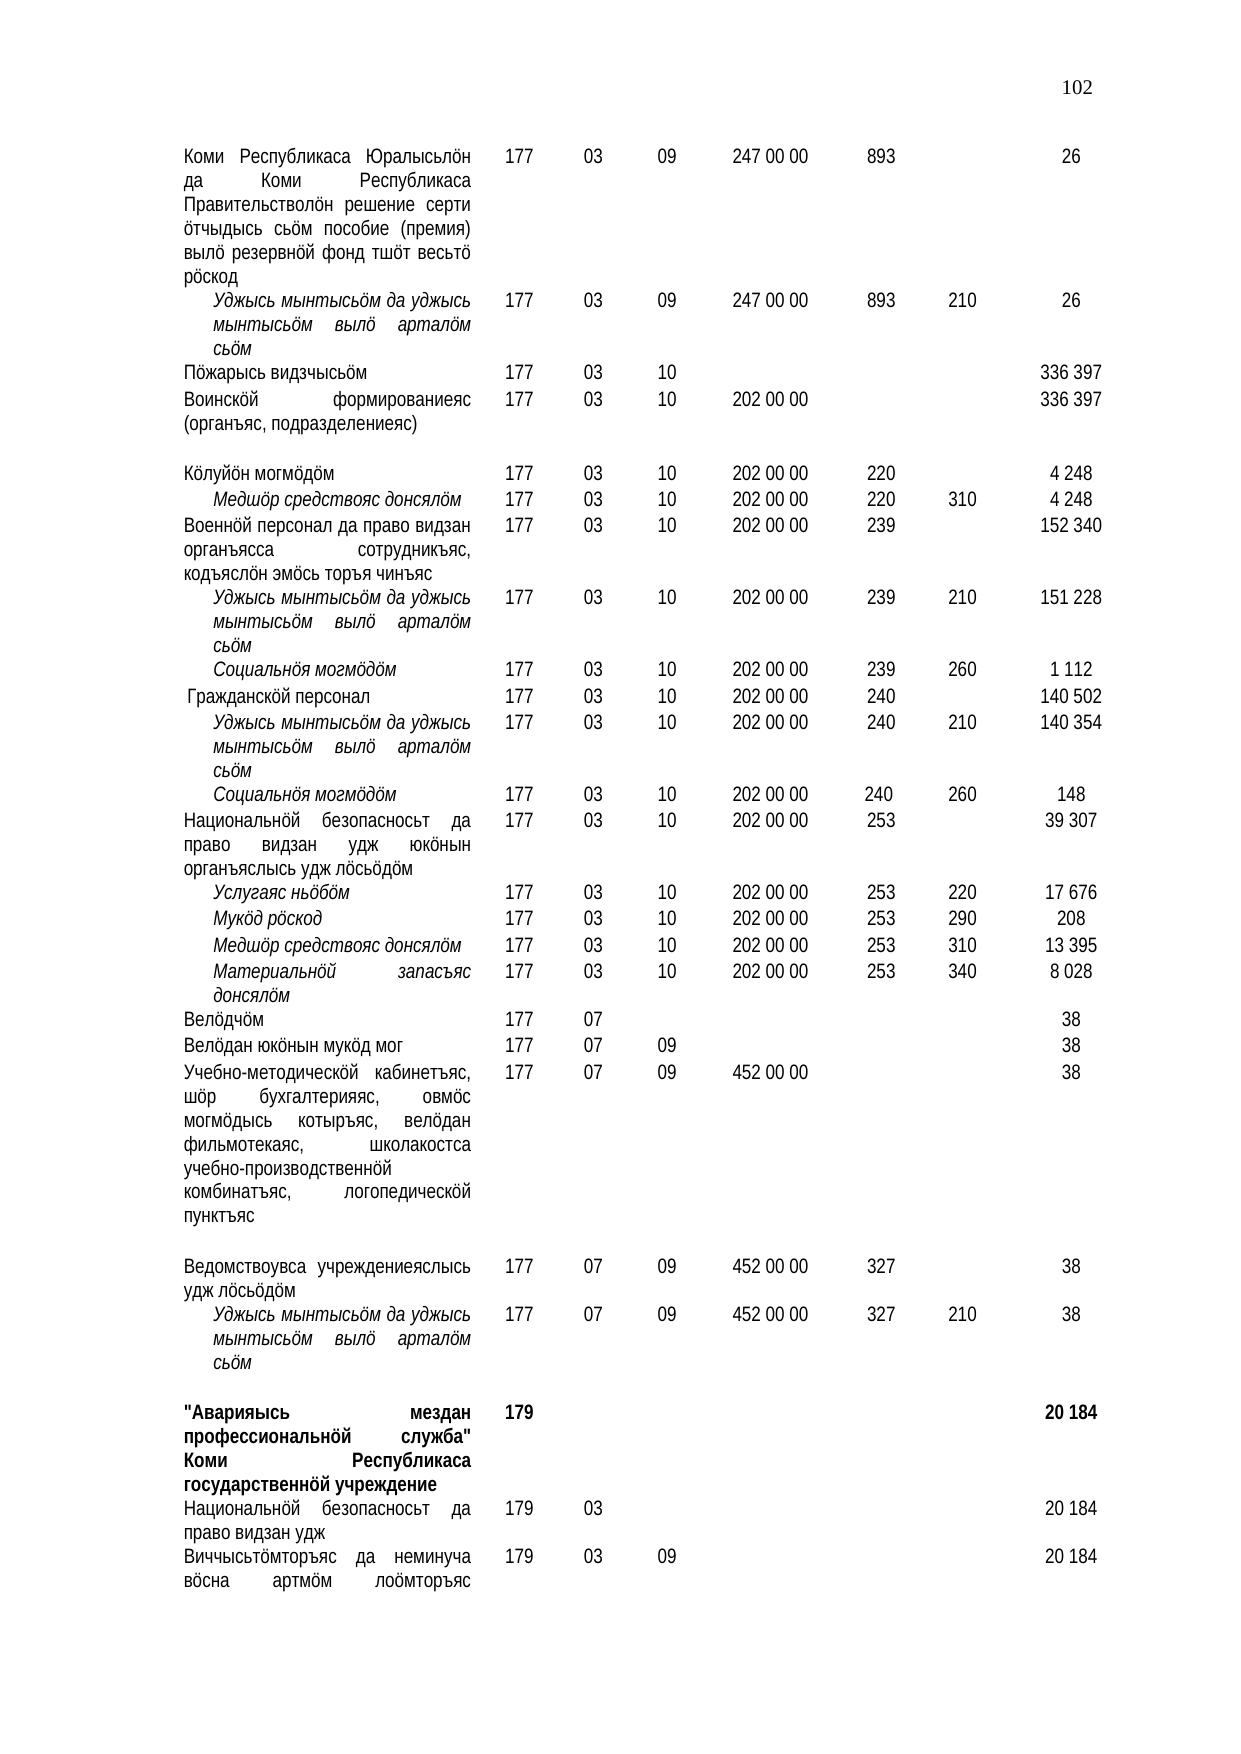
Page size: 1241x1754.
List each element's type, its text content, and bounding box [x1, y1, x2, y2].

table_cell 177 [482, 1302, 556, 1373]
table_cell [837, 386, 925, 434]
table_cell [925, 461, 999, 487]
table_cell [172, 1374, 482, 1400]
table_cell 8 028 [999, 959, 1143, 1007]
table_cell 202 00 00 [704, 386, 837, 434]
table_cell [999, 1228, 1143, 1254]
table_cell 4 248 [999, 487, 1143, 513]
table_cell 177 [482, 906, 556, 933]
table_cell [1143, 386, 1217, 434]
table_cell [172, 118, 482, 144]
table_cell 239 [837, 657, 925, 683]
table_cell Мукöд рöскод [172, 906, 482, 933]
table_cell [837, 1544, 925, 1592]
table_cell 03 [556, 1496, 630, 1544]
table_cell 177 [482, 782, 556, 808]
table_cell Социальнöя могмöдöм [172, 657, 482, 683]
table_cell 177 [482, 360, 556, 386]
table_cell 179 [482, 1400, 556, 1496]
table_cell 239 [837, 585, 925, 657]
table_cell 140 502 [999, 684, 1143, 710]
table_cell [704, 360, 837, 386]
table_cell 253 [837, 933, 925, 959]
table_cell [630, 1400, 704, 1496]
table_cell [1143, 1254, 1217, 1302]
table_cell [925, 1544, 999, 1592]
table_cell 03 [556, 288, 630, 360]
table_cell [630, 434, 704, 461]
table_cell [1143, 360, 1217, 386]
table_cell 260 [925, 657, 999, 683]
table_cell 07 [556, 1302, 630, 1373]
table_cell 452 00 00 [704, 1254, 837, 1302]
table_cell 220 [837, 461, 925, 487]
table_cell Велöдан юкöнын мукöд мог [172, 1033, 482, 1060]
table_cell 07 [556, 1033, 630, 1060]
table_cell 240 [837, 684, 925, 710]
table_cell Уджысь мынтысьöм да уджысь мынтысьöм вылö арталöм сьöм [172, 288, 482, 360]
table_cell 13 395 [999, 933, 1143, 959]
table_cell 03 [556, 782, 630, 808]
table_cell 09 [630, 1033, 704, 1060]
table_cell 10 [630, 782, 704, 808]
table_cell Виччысьтöмторъяс да неминуча вöсна артмöм лоöмторъяс [172, 1544, 482, 1592]
table_cell [630, 1496, 704, 1544]
table_cell [925, 1374, 999, 1400]
table_cell [704, 118, 837, 144]
table_cell [999, 434, 1143, 461]
table_cell 177 [482, 487, 556, 513]
table_cell [925, 1228, 999, 1254]
table_cell 327 [837, 1302, 925, 1373]
table_cell 10 [630, 880, 704, 906]
table_cell [1143, 782, 1217, 808]
table_cell [1143, 959, 1217, 1007]
table_cell [1143, 1033, 1217, 1060]
table_cell 09 [630, 1544, 704, 1592]
table_cell 20 184 [999, 1496, 1143, 1544]
table_cell 179 [482, 1496, 556, 1544]
table_cell [1143, 514, 1217, 585]
table_cell 07 [556, 1007, 630, 1033]
table_cell 03 [556, 386, 630, 434]
table_cell 253 [837, 906, 925, 933]
table_cell [630, 1228, 704, 1254]
table_cell 253 [837, 880, 925, 906]
table_cell 177 [482, 657, 556, 683]
table_cell [556, 118, 630, 144]
table_cell [837, 1060, 925, 1227]
table_cell [1143, 434, 1217, 461]
table_cell 03 [556, 1544, 630, 1592]
table_cell 10 [630, 585, 704, 657]
table_cell 03 [556, 906, 630, 933]
table_cell Кöлуйöн могмöдöм [172, 461, 482, 487]
table_cell 202 00 00 [704, 487, 837, 513]
table_cell 03 [556, 461, 630, 487]
table_cell 220 [837, 487, 925, 513]
table_cell [837, 1033, 925, 1060]
table_cell [1143, 487, 1217, 513]
table_cell [925, 145, 999, 288]
table_cell 10 [630, 933, 704, 959]
table_cell 177 [482, 1254, 556, 1302]
table_cell 336 397 [999, 386, 1143, 434]
table_cell [704, 1007, 837, 1033]
table_cell 177 [482, 1033, 556, 1060]
table_cell 4 248 [999, 461, 1143, 487]
table_cell Уджысь мынтысьöм да уджысь мынтысьöм вылö арталöм сьöм [172, 585, 482, 657]
table_cell 148 [999, 782, 1143, 808]
table_cell 07 [556, 1254, 630, 1302]
table_cell [925, 386, 999, 434]
table_cell [837, 1007, 925, 1033]
table_cell 177 [482, 959, 556, 1007]
table_cell 177 [482, 514, 556, 585]
table_cell 38 [999, 1254, 1143, 1302]
table_cell 202 00 00 [704, 684, 837, 710]
table_cell 09 [630, 145, 704, 288]
table_cell [925, 684, 999, 710]
table_cell 09 [630, 288, 704, 360]
table_cell [837, 434, 925, 461]
table_cell 140 354 [999, 710, 1143, 782]
table_cell 10 [630, 906, 704, 933]
table_cell [925, 1033, 999, 1060]
table_cell 03 [556, 710, 630, 782]
table_cell [482, 1228, 556, 1254]
table_cell 202 00 00 [704, 782, 837, 808]
table_cell 202 00 00 [704, 880, 837, 906]
table_cell [837, 1496, 925, 1544]
table_cell 202 00 00 [704, 461, 837, 487]
table_cell [925, 118, 999, 144]
table_cell 10 [630, 487, 704, 513]
table_cell 38 [999, 1302, 1143, 1373]
table_cell [925, 514, 999, 585]
table_cell 452 00 00 [704, 1060, 837, 1227]
table_cell [1143, 145, 1217, 288]
table_cell [925, 1400, 999, 1496]
table_cell 179 [482, 1544, 556, 1592]
table_cell 177 [482, 1007, 556, 1033]
table_cell 310 [925, 487, 999, 513]
table_cell [172, 1228, 482, 1254]
table_cell [1143, 1544, 1217, 1592]
table_cell 03 [556, 657, 630, 683]
table_cell [704, 1496, 837, 1544]
table_cell 03 [556, 933, 630, 959]
table_cell 03 [556, 808, 630, 880]
table_cell 20 184 [999, 1544, 1143, 1592]
table_cell 202 00 00 [704, 585, 837, 657]
table_cell 38 [999, 1033, 1143, 1060]
table_cell 10 [630, 514, 704, 585]
table_cell [1143, 1400, 1217, 1496]
table_cell [556, 434, 630, 461]
table_cell 26 [999, 145, 1143, 288]
table_cell 03 [556, 145, 630, 288]
table_cell 177 [482, 585, 556, 657]
table_cell [704, 434, 837, 461]
table_cell [1143, 288, 1217, 360]
table_cell [1143, 906, 1217, 933]
table_cell 202 00 00 [704, 657, 837, 683]
table_cell 202 00 00 [704, 514, 837, 585]
table_cell [556, 1400, 630, 1496]
table_cell 177 [482, 386, 556, 434]
table_cell 10 [630, 386, 704, 434]
table_cell [837, 1374, 925, 1400]
table_cell 177 [482, 288, 556, 360]
table_cell [1143, 1374, 1217, 1400]
table_cell Медшöр средствояс донсялöм [172, 487, 482, 513]
table_cell 327 [837, 1254, 925, 1302]
table_cell [1143, 1496, 1217, 1544]
table_cell [925, 1254, 999, 1302]
table_cell [1143, 684, 1217, 710]
table_cell [1143, 657, 1217, 683]
table_cell Пöжарысь видзчысьöм [172, 360, 482, 386]
table_cell 39 307 [999, 808, 1143, 880]
table_cell [172, 434, 482, 461]
table_cell 340 [925, 959, 999, 1007]
table_cell Медшöр средствояс донсялöм [172, 933, 482, 959]
table_cell 210 [925, 710, 999, 782]
table_cell 03 [556, 514, 630, 585]
table_cell 260 [925, 782, 999, 808]
table_cell 38 [999, 1007, 1143, 1033]
table_cell 202 00 00 [704, 808, 837, 880]
table_cell [704, 1544, 837, 1592]
table_cell 20 184 [999, 1400, 1143, 1496]
table_cell 202 00 00 [704, 959, 837, 1007]
table_cell Социальнöя могмöдöм [172, 782, 482, 808]
table_cell [704, 1400, 837, 1496]
table_cell 202 00 00 [704, 906, 837, 933]
table_cell 03 [556, 880, 630, 906]
table_cell [1143, 808, 1217, 880]
table_cell Национальнöй безопасносьт да право видзан удж юкöнын органъяслысь удж лöсьöдöм [172, 808, 482, 880]
table_cell 336 397 [999, 360, 1143, 386]
table_cell 10 [630, 808, 704, 880]
table_cell [925, 1496, 999, 1544]
table_cell [1143, 1007, 1217, 1033]
table_cell [1143, 1228, 1217, 1254]
table_cell [482, 118, 556, 144]
table_cell 210 [925, 585, 999, 657]
table_cell Уджысь мынтысьöм да уджысь мынтысьöм вылö арталöм сьöм [172, 710, 482, 782]
table_cell [556, 1228, 630, 1254]
table_cell 452 00 00 [704, 1302, 837, 1373]
table_cell Коми Республикаса Юралысьлöн да Коми Республикаса Правительстволöн решение серти öтчыдысь сьöм пособие (премия) вылö резервнöй фонд тшöт весьтö рöскод [172, 145, 482, 288]
table_cell 03 [556, 585, 630, 657]
table_cell [704, 1033, 837, 1060]
table_cell 10 [630, 710, 704, 782]
table_cell [837, 1228, 925, 1254]
table_cell [704, 1228, 837, 1254]
table_cell 177 [482, 880, 556, 906]
table_cell [837, 360, 925, 386]
table_cell 177 [482, 933, 556, 959]
table_cell [925, 360, 999, 386]
table_cell [482, 1374, 556, 1400]
table_cell 247 00 00 [704, 145, 837, 288]
table_cell 893 [837, 288, 925, 360]
table_cell [1143, 933, 1217, 959]
table_cell 10 [630, 461, 704, 487]
table_cell [925, 1007, 999, 1033]
table_cell Материальнöй запасъяс донсялöм [172, 959, 482, 1007]
table_cell [1143, 461, 1217, 487]
table_cell [999, 1374, 1143, 1400]
table_cell 893 [837, 145, 925, 288]
table_cell 17 676 [999, 880, 1143, 906]
table_cell 09 [630, 1302, 704, 1373]
table_cell 03 [556, 360, 630, 386]
table_cell 09 [630, 1254, 704, 1302]
table_cell 10 [630, 360, 704, 386]
table_cell 247 00 00 [704, 288, 837, 360]
table_cell 210 [925, 1302, 999, 1373]
table_cell 310 [925, 933, 999, 959]
table_cell 177 [482, 461, 556, 487]
table_cell [704, 1374, 837, 1400]
table_cell [1143, 1302, 1217, 1373]
table_cell 152 340 [999, 514, 1143, 585]
table_cell 210 [925, 288, 999, 360]
table_cell [1143, 710, 1217, 782]
table_cell 10 [630, 684, 704, 710]
table_cell [630, 118, 704, 144]
table_cell Военнöй персонал да право видзан органъясса сотрудникъяс, кодъяслöн эмöсь торъя чинъяс [172, 514, 482, 585]
table_cell 240 [837, 710, 925, 782]
table_cell 03 [556, 959, 630, 1007]
table_cell 10 [630, 657, 704, 683]
table_cell 253 [837, 959, 925, 1007]
table_cell 177 [482, 710, 556, 782]
table_cell [925, 434, 999, 461]
table_cell [556, 1374, 630, 1400]
table_cell 239 [837, 514, 925, 585]
table_cell 03 [556, 487, 630, 513]
table_cell [1143, 880, 1217, 906]
table_cell 1 112 [999, 657, 1143, 683]
table_cell [482, 434, 556, 461]
table_cell 253 [837, 808, 925, 880]
table_cell [1143, 118, 1217, 144]
table_cell [999, 118, 1143, 144]
table_cell 290 [925, 906, 999, 933]
table_cell Велöдчöм [172, 1007, 482, 1033]
table_cell [630, 1007, 704, 1033]
table_cell 07 [556, 1060, 630, 1227]
table_cell 220 [925, 880, 999, 906]
table_cell "Аварияысь мездан профессиональнöй служба" Коми Республикаса государственнöй учреждение [172, 1400, 482, 1496]
table_cell 177 [482, 145, 556, 288]
table_cell 240 [837, 782, 925, 808]
table_cell 38 [999, 1060, 1143, 1227]
table_cell [630, 1374, 704, 1400]
table_cell Услугаяс ньöбöм [172, 880, 482, 906]
table_cell 177 [482, 808, 556, 880]
table_cell 26 [999, 288, 1143, 360]
table_cell [837, 1400, 925, 1496]
table_cell [837, 118, 925, 144]
table_cell Учебно-методическöй кабинетъяс, шöр бухгалтерияяс, овмöс могмöдысь котыръяс, велöдан фильмотекаяс, школакостса учебно-производственнöй комбинатъяс, логопедическöй пунктъяс [172, 1060, 482, 1227]
table_cell [925, 1060, 999, 1227]
table_cell [1143, 1060, 1217, 1227]
table_cell [1143, 585, 1217, 657]
table_cell 202 00 00 [704, 710, 837, 782]
table_cell Гражданскöй персонал [172, 684, 482, 710]
table_cell 208 [999, 906, 1143, 933]
table_cell Ведомствоувса учреждениеяслысь удж лöсьöдöм [172, 1254, 482, 1302]
table_cell 10 [630, 959, 704, 1007]
table_cell 03 [556, 684, 630, 710]
table_cell Уджысь мынтысьöм да уджысь мынтысьöм вылö арталöм сьöм [172, 1302, 482, 1373]
table_cell Воинскöй формированиеяс (органъяс, подразделениеяс) [172, 386, 482, 434]
table_cell 177 [482, 1060, 556, 1227]
table_cell 09 [630, 1060, 704, 1227]
table_cell 177 [482, 684, 556, 710]
table_cell 202 00 00 [704, 933, 837, 959]
table_cell [925, 808, 999, 880]
table_cell Национальнöй безопасносьт да право видзан удж [172, 1496, 482, 1544]
table_cell 151 228 [999, 585, 1143, 657]
